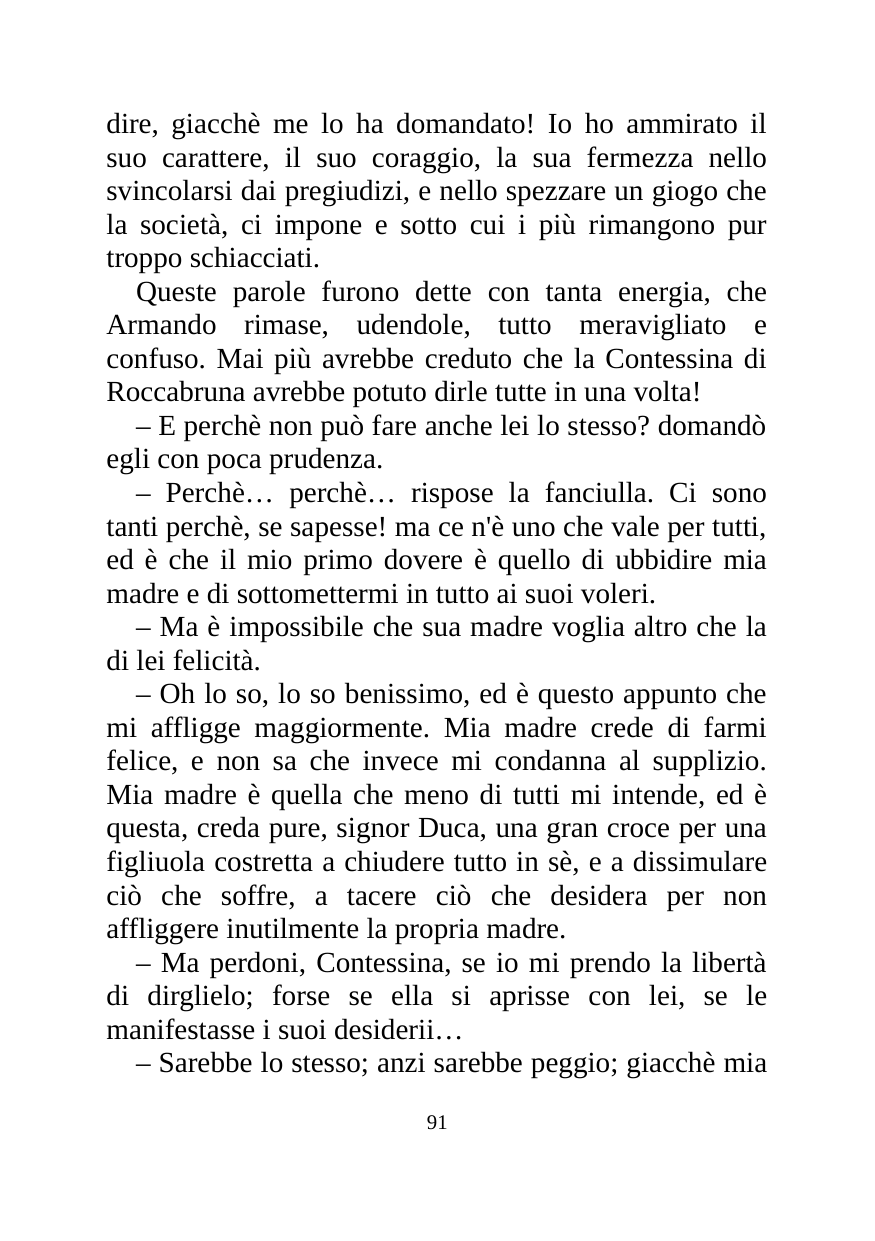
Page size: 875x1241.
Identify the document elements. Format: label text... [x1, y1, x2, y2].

text Queste parole furono dette con tanta energia, che Armando rimase, udendole, tutto meravigliato e confuso. Mai più avrebbe creduto che la Contessina di Roccabruna avrebbe potuto dirle tutte in una volta! [106, 274, 768, 408]
text – Sarebbe lo stesso; anzi sarebbe peggio; giacchè mia [106, 1045, 768, 1079]
text – Oh lo so, lo so benissimo, ed è questo appunto che mi affligge maggiormente. Mia madre crede di farmi felice, e non sa che invece mi condanna al supplizio. Mia madre è quella che meno di tutti mi intende, ed è questa, creda pure, signor Duca, una gran croce per una figliuola costretta a chiudere tutto in sè, e a dissimulare ciò che soffre, a tacere ciò che desidera per non affliggere inutilmente la propria madre. [106, 676, 768, 945]
text – E perchè non può fare anche lei lo stesso? domandò egli con poca prudenza. [106, 408, 768, 475]
text – Perchè… perchè… rispose la fanciulla. Ci sono tanti perchè, se sapesse! ma ce n'è uno che vale per tutti, ed è che il mio primo dovere è quello di ubbidire mia madre e di sottomettermi in tutto ai suoi voleri. [106, 475, 768, 609]
text – Ma è impossibile che sua madre voglia altro che la di lei felicità. [106, 609, 768, 676]
text – Ma perdoni, Contessina, se io mi prendo la libertà di dirglielo; forse se ella si aprisse con lei, se le manifestasse i suoi desiderii… [106, 945, 768, 1045]
text dire, giacchè me lo ha domandato! Io ho ammirato il suo carattere, il suo coraggio, la sua fermezza nello svincolarsi dai pregiudizi, e nello spezzare un giogo che la società, ci impone e sotto cui i più rimangono pur troppo schiacciati. [106, 106, 768, 274]
